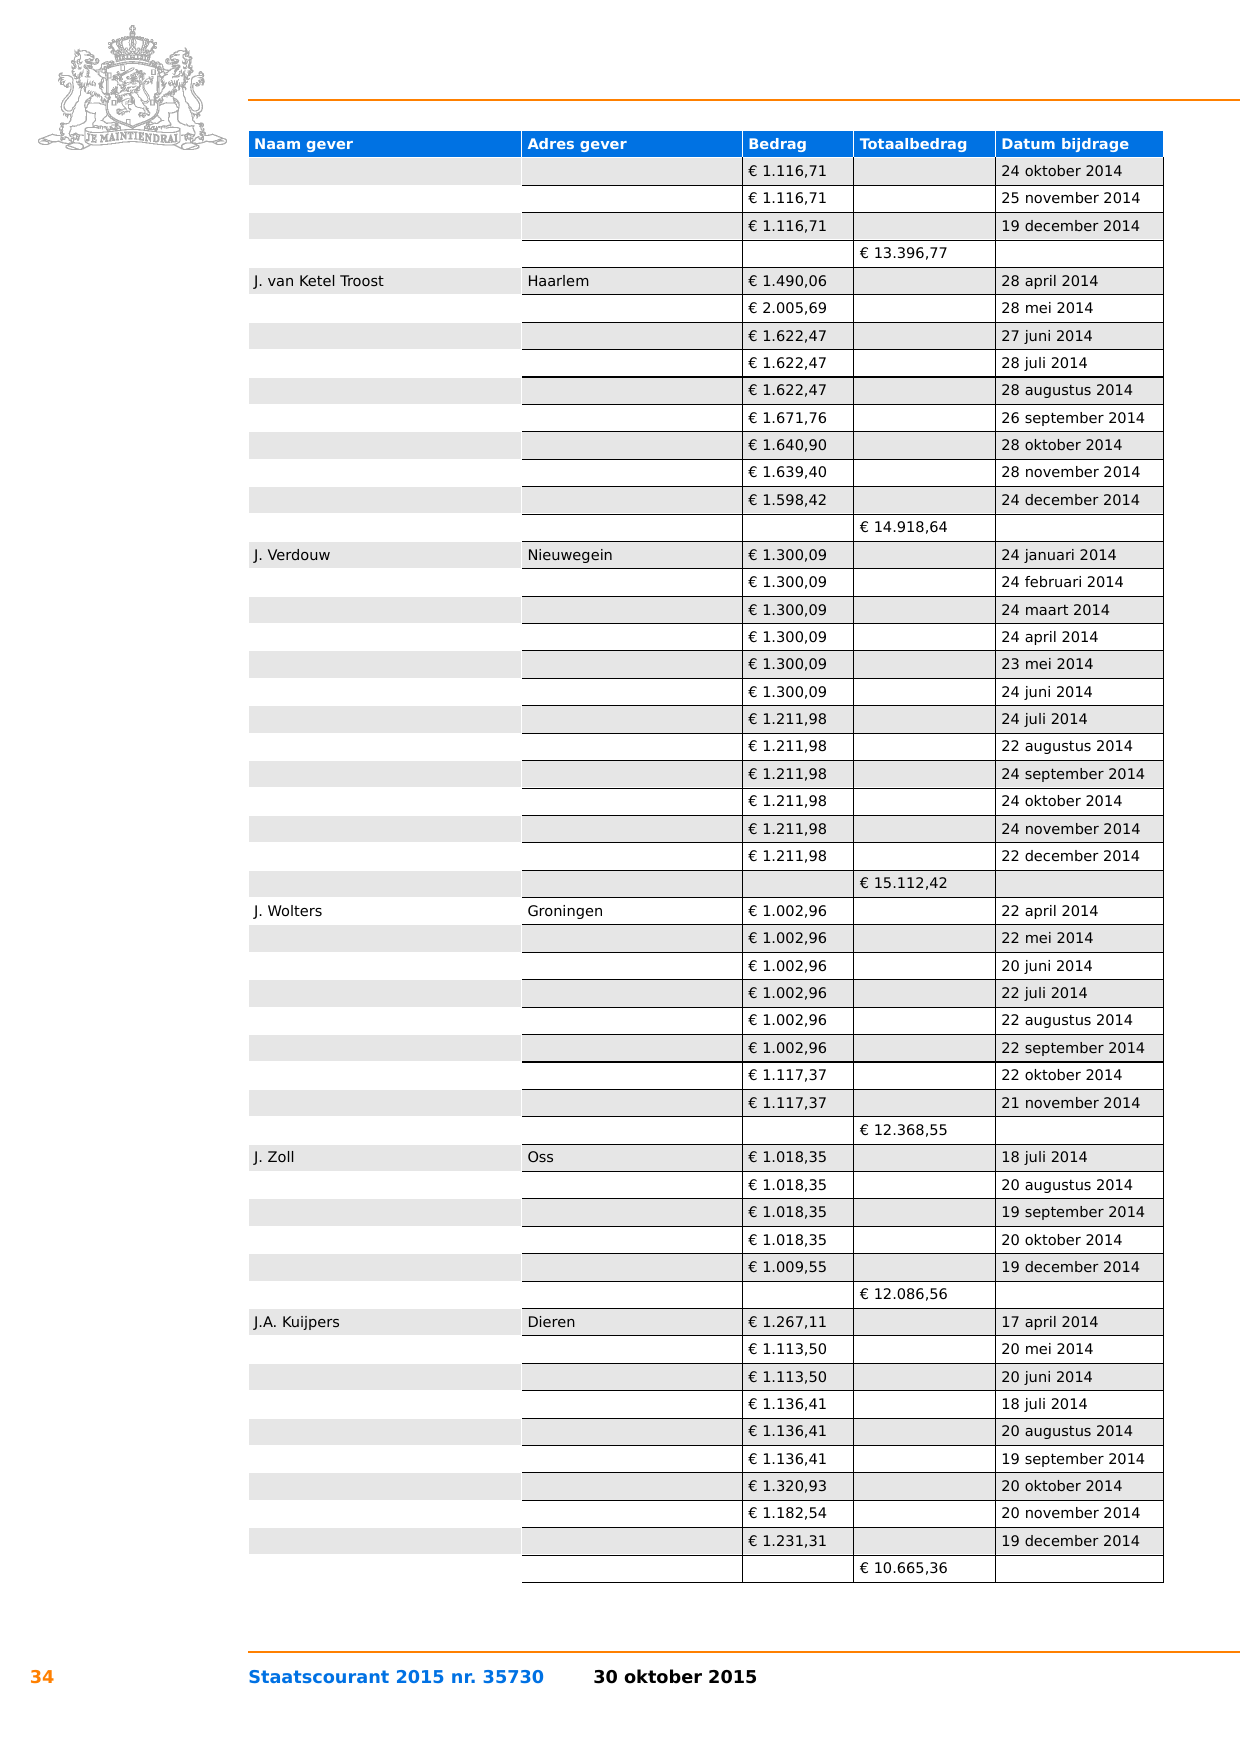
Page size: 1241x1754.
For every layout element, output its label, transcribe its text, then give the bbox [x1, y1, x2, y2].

table_cell 25 november 2014 [996, 186, 1163, 212]
table_cell [743, 1117, 853, 1143]
table_cell € 1.002,96 [743, 1035, 853, 1061]
picture [38, 25, 227, 150]
table_cell [996, 1556, 1163, 1582]
table_cell [854, 460, 995, 486]
table_cell € 1.002,96 [743, 953, 853, 979]
table_cell 20 mei 2014 [996, 1336, 1163, 1363]
table_cell [249, 1090, 521, 1116]
table_cell € 1.018,35 [743, 1199, 853, 1226]
table_cell € 1.671,76 [743, 405, 853, 431]
table_cell [522, 241, 742, 267]
table_cell 24 juni 2014 [996, 679, 1163, 705]
table_cell [249, 953, 521, 979]
table_cell [854, 1391, 995, 1417]
table_cell [522, 1063, 742, 1089]
table_cell [996, 241, 1163, 267]
table_cell 19 september 2014 [996, 1199, 1163, 1226]
table_cell [854, 1419, 995, 1445]
table_cell € 14.918,64 [854, 515, 995, 541]
table_cell 24 december 2014 [996, 487, 1163, 513]
table_cell [854, 624, 995, 650]
table_cell [522, 1501, 742, 1527]
table_cell € 1.300,09 [743, 597, 853, 623]
table_cell [854, 350, 995, 376]
table_cell [249, 1336, 521, 1363]
table_cell 24 maart 2014 [996, 597, 1163, 623]
table_cell € 1.320,93 [743, 1473, 853, 1500]
table_cell [249, 295, 521, 322]
table_cell [249, 569, 521, 596]
table_cell 18 juli 2014 [996, 1145, 1163, 1171]
table_cell [522, 734, 742, 760]
table_cell 22 augustus 2014 [996, 1008, 1163, 1034]
table_cell € 1.622,47 [743, 323, 853, 349]
table_cell 20 augustus 2014 [996, 1172, 1163, 1198]
table_cell € 1.211,98 [743, 734, 853, 760]
table_cell 20 november 2014 [996, 1501, 1163, 1527]
table_cell [854, 487, 995, 513]
table_cell € 1.300,09 [743, 679, 853, 705]
table_cell 28 mei 2014 [996, 295, 1163, 322]
table_header Adres gever [522, 131, 742, 157]
table_cell 17 april 2014 [996, 1309, 1163, 1335]
table_cell [854, 1227, 995, 1253]
table_cell [522, 1419, 742, 1445]
table_cell € 1.116,71 [743, 213, 853, 239]
table_cell [854, 158, 995, 185]
table_cell [854, 706, 995, 733]
table_cell [249, 186, 521, 212]
table_cell € 1.490,06 [743, 268, 853, 294]
table_cell € 12.086,56 [854, 1282, 995, 1308]
table_cell [854, 295, 995, 322]
table_cell 28 november 2014 [996, 460, 1163, 486]
table_cell € 1.136,41 [743, 1391, 853, 1417]
table_cell [522, 1336, 742, 1363]
table_cell [522, 569, 742, 596]
table_cell [854, 268, 995, 294]
table_cell [996, 871, 1163, 897]
table_cell [522, 789, 742, 815]
table_cell [249, 213, 521, 239]
table_cell [854, 597, 995, 623]
table_cell € 1.002,96 [743, 898, 853, 924]
table_cell [854, 1090, 995, 1116]
table_cell J. van Ketel Troost [249, 268, 521, 294]
table_cell 28 augustus 2014 [996, 378, 1163, 404]
table_cell [249, 350, 521, 376]
table_cell J. Wolters [249, 898, 521, 924]
table_cell 19 december 2014 [996, 1528, 1163, 1554]
table_cell [522, 597, 742, 623]
table_cell € 1.598,42 [743, 487, 853, 513]
table_cell [854, 898, 995, 924]
table_cell [249, 925, 521, 952]
table_cell [249, 1473, 521, 1500]
table_cell [249, 1556, 521, 1582]
table_cell € 1.018,35 [743, 1145, 853, 1171]
table_cell [854, 1035, 995, 1061]
table_cell € 1.116,71 [743, 186, 853, 212]
table_cell [522, 761, 742, 787]
table_cell J. Verdouw [249, 542, 521, 568]
table_cell [522, 213, 742, 239]
table_cell 20 juni 2014 [996, 953, 1163, 979]
table_cell 24 november 2014 [996, 816, 1163, 842]
table_cell € 1.231,31 [743, 1528, 853, 1554]
table_cell € 15.112,42 [854, 871, 995, 897]
table_header Totaalbedrag [854, 131, 995, 157]
table_cell [854, 734, 995, 760]
table_cell € 1.211,98 [743, 706, 853, 733]
table_cell 28 juli 2014 [996, 350, 1163, 376]
table_cell 28 oktober 2014 [996, 432, 1163, 459]
table_cell [996, 1282, 1163, 1308]
table_cell € 2.005,69 [743, 295, 853, 322]
table_cell [249, 158, 521, 185]
table_cell [854, 1336, 995, 1363]
table_cell [854, 1172, 995, 1198]
table_cell [522, 1446, 742, 1472]
table_cell [249, 241, 521, 267]
table_cell [249, 624, 521, 650]
table_cell 22 september 2014 [996, 1035, 1163, 1061]
table_cell 21 november 2014 [996, 1090, 1163, 1116]
table_cell € 1.136,41 [743, 1419, 853, 1445]
table_cell [854, 789, 995, 815]
table_cell € 1.117,37 [743, 1063, 853, 1089]
table_cell [249, 378, 521, 404]
table_cell 22 oktober 2014 [996, 1063, 1163, 1089]
table_cell € 12.368,55 [854, 1117, 995, 1143]
table_cell 27 juni 2014 [996, 323, 1163, 349]
table_cell [522, 1391, 742, 1417]
table_cell [743, 515, 853, 541]
table_cell [743, 871, 853, 897]
table_cell 22 augustus 2014 [996, 734, 1163, 760]
table_cell [522, 1199, 742, 1226]
table_cell [522, 871, 742, 897]
table_cell € 1.002,96 [743, 925, 853, 952]
table_cell [743, 241, 853, 267]
table_cell [249, 761, 521, 787]
table_cell € 1.002,96 [743, 980, 853, 1007]
table_cell [249, 1364, 521, 1390]
table_cell € 1.009,55 [743, 1254, 853, 1281]
table_cell 22 april 2014 [996, 898, 1163, 924]
table_cell [249, 789, 521, 815]
table_cell [249, 843, 521, 869]
table_cell 18 juli 2014 [996, 1391, 1163, 1417]
table_cell [249, 1446, 521, 1472]
table_cell 24 april 2014 [996, 624, 1163, 650]
table_cell [854, 569, 995, 596]
table_cell € 1.136,41 [743, 1446, 853, 1472]
table_cell [522, 679, 742, 705]
table_cell [249, 323, 521, 349]
table_cell [854, 843, 995, 869]
table_cell [522, 405, 742, 431]
table_cell [854, 405, 995, 431]
table_cell [522, 816, 742, 842]
table_cell [249, 1035, 521, 1061]
table_cell [522, 158, 742, 185]
table_cell [522, 1364, 742, 1390]
table_cell [249, 871, 521, 897]
table_cell € 1.267,11 [743, 1309, 853, 1335]
table_cell [996, 515, 1163, 541]
table_cell 24 oktober 2014 [996, 158, 1163, 185]
table_cell [522, 651, 742, 678]
table_cell 19 september 2014 [996, 1446, 1163, 1472]
table_cell [522, 953, 742, 979]
table_cell [249, 1419, 521, 1445]
table_cell [522, 1117, 742, 1143]
table_cell [854, 432, 995, 459]
table_cell € 1.622,47 [743, 350, 853, 376]
table_cell 24 juli 2014 [996, 706, 1163, 733]
table_cell 24 februari 2014 [996, 569, 1163, 596]
table_header Datum bijdrage [996, 131, 1163, 157]
table_cell € 1.116,71 [743, 158, 853, 185]
table_cell [522, 378, 742, 404]
table_cell Nieuwegein [522, 542, 742, 568]
table_cell [522, 925, 742, 952]
table_cell € 1.117,37 [743, 1090, 853, 1116]
table_cell [854, 1063, 995, 1089]
table_cell [249, 651, 521, 678]
table_cell [249, 460, 521, 486]
table_cell [249, 1227, 521, 1253]
table_cell 22 juli 2014 [996, 980, 1163, 1007]
table_cell € 1.113,50 [743, 1364, 853, 1390]
table_cell [522, 1528, 742, 1554]
table_cell [249, 1254, 521, 1281]
table_cell [249, 1008, 521, 1034]
table_cell € 1.300,09 [743, 624, 853, 650]
table_cell [522, 706, 742, 733]
table_cell [854, 213, 995, 239]
table_cell [522, 295, 742, 322]
table_cell [522, 460, 742, 486]
table_cell € 1.182,54 [743, 1501, 853, 1527]
table_cell [249, 1282, 521, 1308]
table_cell € 10.665,36 [854, 1556, 995, 1582]
table_cell [854, 761, 995, 787]
table_cell [854, 816, 995, 842]
table_header Bedrag [743, 131, 853, 157]
table_cell [249, 1063, 521, 1089]
table_cell € 1.300,09 [743, 542, 853, 568]
table_cell [854, 1473, 995, 1500]
table_cell [249, 679, 521, 705]
table_cell € 1.211,98 [743, 843, 853, 869]
table_cell [522, 1172, 742, 1198]
table_cell [249, 487, 521, 513]
table_cell J. Zoll [249, 1145, 521, 1171]
table_cell [522, 624, 742, 650]
table_cell 24 september 2014 [996, 761, 1163, 787]
table_cell J.A. Kuijpers [249, 1309, 521, 1335]
table_cell [249, 980, 521, 1007]
table_cell 22 december 2014 [996, 843, 1163, 869]
table_cell [854, 679, 995, 705]
table_cell € 1.002,96 [743, 1008, 853, 1034]
table_cell Oss [522, 1145, 742, 1171]
table_cell € 1.018,35 [743, 1227, 853, 1253]
table_cell Dieren [522, 1309, 742, 1335]
table_cell [854, 651, 995, 678]
table_cell € 1.639,40 [743, 460, 853, 486]
table_cell € 1.300,09 [743, 569, 853, 596]
table_cell [522, 1227, 742, 1253]
table_cell 24 januari 2014 [996, 542, 1163, 568]
table_cell [854, 1501, 995, 1527]
table_cell [249, 597, 521, 623]
table_cell [854, 542, 995, 568]
table_cell [854, 1364, 995, 1390]
table_cell 20 augustus 2014 [996, 1419, 1163, 1445]
table_header Naam gever [249, 131, 521, 157]
table_cell [249, 405, 521, 431]
table_cell 28 april 2014 [996, 268, 1163, 294]
table_cell [249, 1199, 521, 1226]
table_cell [996, 1117, 1163, 1143]
table_cell [854, 953, 995, 979]
table_cell [854, 925, 995, 952]
table_cell [743, 1282, 853, 1308]
table_cell [522, 1008, 742, 1034]
table_cell 20 juni 2014 [996, 1364, 1163, 1390]
table_cell [249, 1528, 521, 1554]
table_cell [854, 186, 995, 212]
table_cell Groningen [522, 898, 742, 924]
table_cell [854, 1446, 995, 1472]
table_cell [522, 843, 742, 869]
table_cell [522, 515, 742, 541]
table_cell 24 oktober 2014 [996, 789, 1163, 815]
table_cell € 1.300,09 [743, 651, 853, 678]
table_cell [854, 980, 995, 1007]
table_cell € 1.640,90 [743, 432, 853, 459]
table_cell [522, 980, 742, 1007]
table_cell [249, 1172, 521, 1198]
table_cell [249, 706, 521, 733]
table_cell [854, 1254, 995, 1281]
table_cell [743, 1556, 853, 1582]
table_cell [522, 350, 742, 376]
table_cell [854, 1309, 995, 1335]
table_cell € 1.211,98 [743, 816, 853, 842]
table_cell [522, 1473, 742, 1500]
table_cell 22 mei 2014 [996, 925, 1163, 952]
table_cell [522, 186, 742, 212]
table_cell [249, 515, 521, 541]
table_cell € 1.018,35 [743, 1172, 853, 1198]
table_cell 23 mei 2014 [996, 651, 1163, 678]
table_cell 20 oktober 2014 [996, 1227, 1163, 1253]
table_cell [249, 1501, 521, 1527]
table_cell 26 september 2014 [996, 405, 1163, 431]
table_cell [854, 1008, 995, 1034]
table_cell [522, 1090, 742, 1116]
table_cell [249, 1117, 521, 1143]
table_cell € 13.396,77 [854, 241, 995, 267]
table_cell € 1.622,47 [743, 378, 853, 404]
table_cell [249, 816, 521, 842]
table_cell [522, 1282, 742, 1308]
table_cell [249, 734, 521, 760]
table_cell [854, 1199, 995, 1226]
table_cell [854, 378, 995, 404]
table_cell 19 december 2014 [996, 1254, 1163, 1281]
table_cell € 1.211,98 [743, 761, 853, 787]
table_cell [249, 1391, 521, 1417]
table_cell [522, 1556, 742, 1582]
table_cell € 1.113,50 [743, 1336, 853, 1363]
table_cell [854, 1528, 995, 1554]
table_cell [522, 432, 742, 459]
table_cell [249, 432, 521, 459]
table_cell Haarlem [522, 268, 742, 294]
table_cell [854, 323, 995, 349]
table_cell [854, 1145, 995, 1171]
table_cell 19 december 2014 [996, 213, 1163, 239]
table_cell [522, 1254, 742, 1281]
table_cell € 1.211,98 [743, 789, 853, 815]
table_cell [522, 1035, 742, 1061]
table_cell [522, 323, 742, 349]
table_cell 20 oktober 2014 [996, 1473, 1163, 1500]
table_cell [522, 487, 742, 513]
